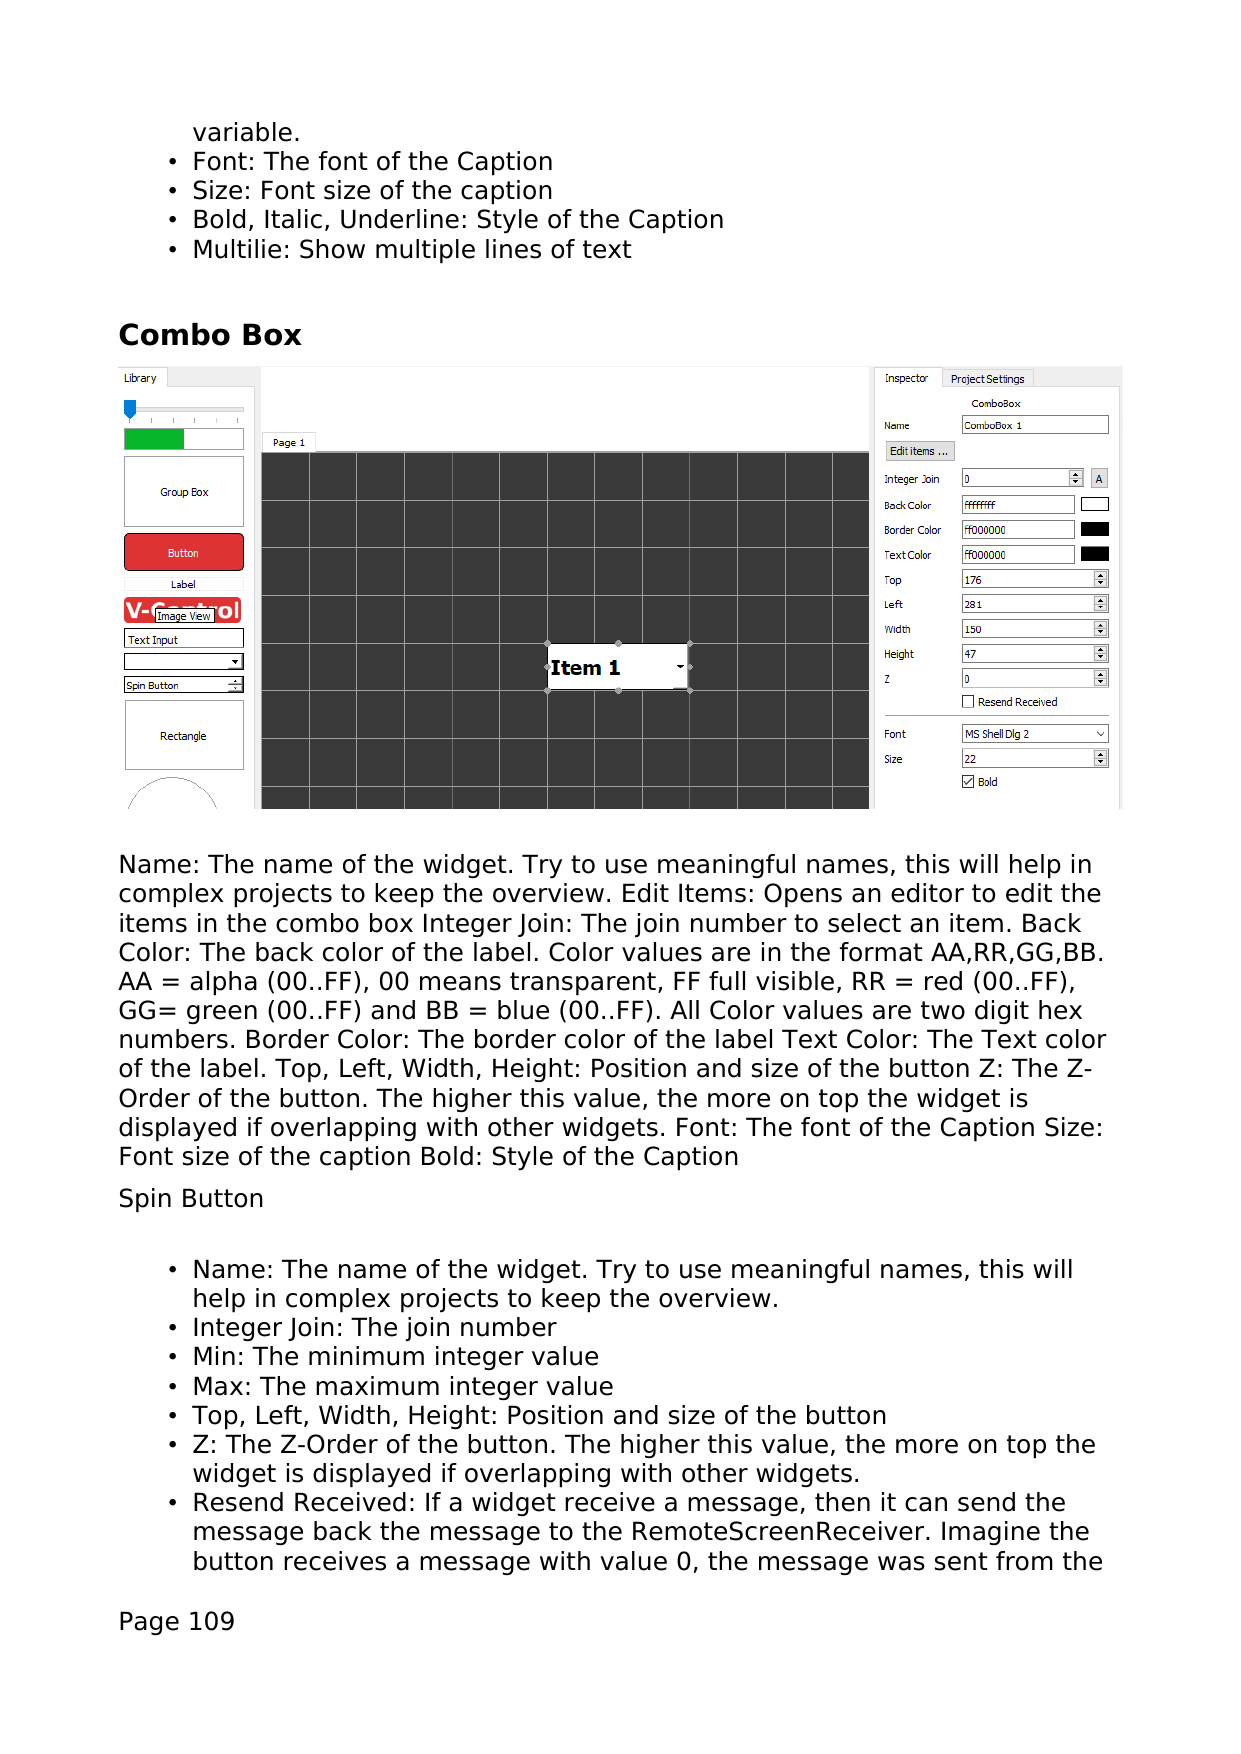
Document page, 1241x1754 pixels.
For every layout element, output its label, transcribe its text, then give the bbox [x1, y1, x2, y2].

list variable. [177, 118, 1122, 147]
picture [118, 365, 1123, 809]
list Top, Left, Width, Height: Position and size of the button [177, 1401, 1122, 1430]
list Font: The font of the Caption [177, 147, 1122, 176]
list Resend Received: If a widget receive a message, then it can send the message back the message to the RemoteScreenReceiver. Imagine the button receives a message with value 0, the message was sent from the [177, 1488, 1122, 1576]
text Name: The name of the widget. Try to use meaningful names, this will help in complex projects to keep the overview. Edit Items: Opens an editor to edit the items in the combo box Integer Join: The join number to select an item. Back Color: The back color of the label. Color values are in the format AA,RR,GG,BB. AA = alpha (00..FF), 00 means transparent, FF full visible, RR = red (00..FF), GG= green (00..FF) and BB = blue (00..FF). All Color values are two digit hex numbers. Border Color: The border color of the label Text Color: The Text color of the label. Top, Left, Width, Height: Position and size of the button Z: The Z-Order of the button. The higher this value, the more on top the widget is displayed if overlapping with other widgets. Font: The font of the Caption Size: Font size of the caption Bold: Style of the Caption [118, 851, 1122, 1171]
subtitle Combo Box [118, 318, 1122, 352]
list Min: The minimum integer value [177, 1342, 1122, 1372]
list Max: The maximum integer value [177, 1372, 1122, 1401]
list Name: The name of the widget. Try to use meaningful names, this will help in complex projects to keep the overview. [177, 1255, 1122, 1313]
text Spin Button [118, 1184, 1122, 1213]
list Multilie: Show multiple lines of text [177, 235, 1122, 264]
list Integer Join: The join number [177, 1313, 1122, 1342]
list Z: The Z-Order of the button. The higher this value, the more on top the widget is displayed if overlapping with other widgets. [177, 1430, 1122, 1488]
list Size: Font size of the caption [177, 176, 1122, 206]
list Bold, Italic, Underline: Style of the Caption [177, 206, 1122, 235]
